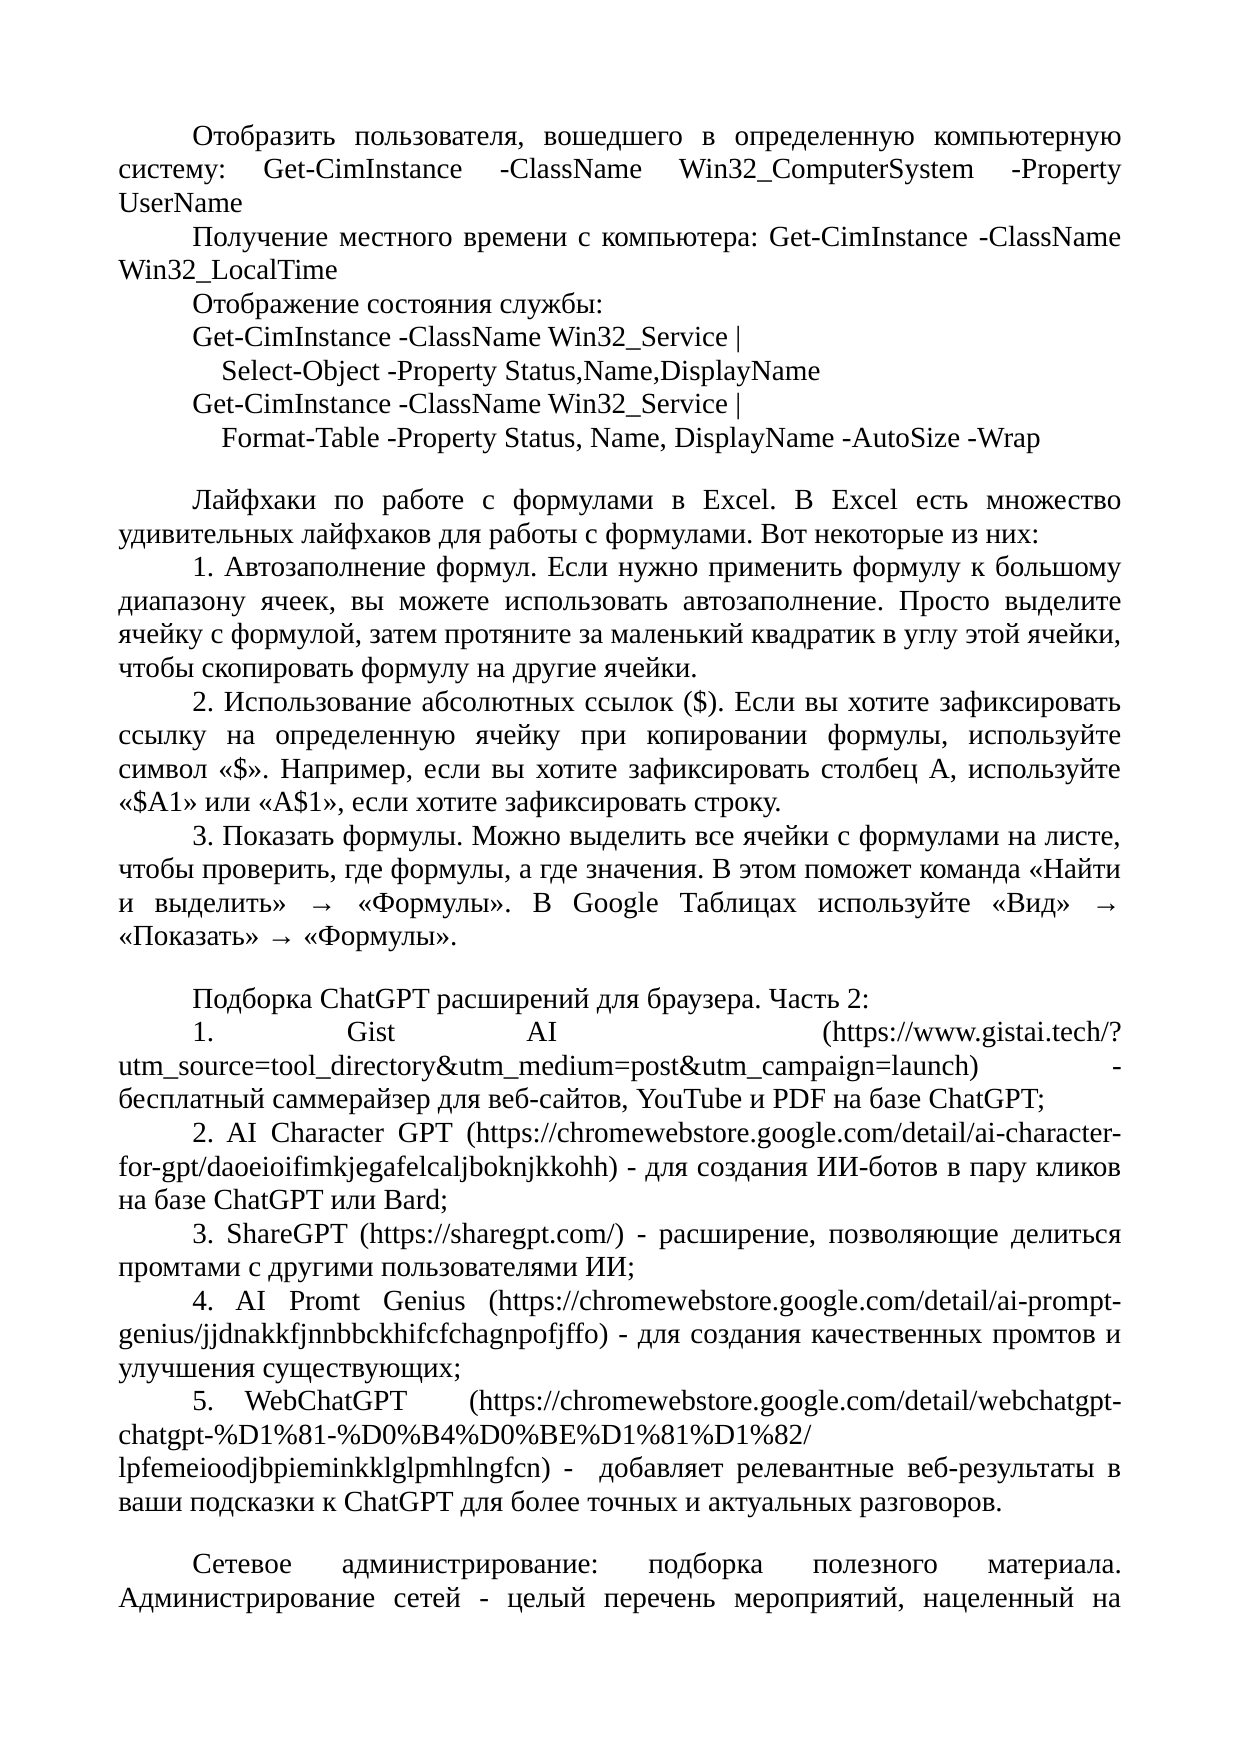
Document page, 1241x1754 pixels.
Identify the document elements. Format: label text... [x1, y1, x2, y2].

text 3. Показать формулы. Можно выделить все ячейки с формулами на листе, чтобы проверить, где формулы, а где значения. В этом поможет команда «Найти и выделить» → «Формулы». В Google Таблицах используйте «Вид» → «Показать» → «Формулы». [118, 818, 1122, 952]
text Подборка ChatGPT расширений для браузера. Часть 2: [118, 981, 1122, 1014]
text Отобразить пользователя, вошедшего в определенную компьютерную систему: Get-CimInstance -ClassName Win32_ComputerSystem -Property UserName [118, 118, 1122, 219]
text 4. AI Promt Genius (https://chromewebstore.google.com/detail/ai-prompt-genius/jjdnakkfjnnbbckhifcfchagnpofjffo) - для создания качественных промтов и улучшения существующих; [118, 1283, 1122, 1383]
text Сетевое администрирование: подборка полезного материала. Администрирование сетей - целый перечень мероприятий, нацеленный на [118, 1547, 1122, 1614]
text Лайфхаки по работе с формулами в Excel. В Excel есть множество удивительных лайфхаков для работы с формулами. Вот некоторые из них: [118, 482, 1122, 549]
text 1. Автозаполнение формул. Если нужно применить формулу к большому диапазону ячеек, вы можете использовать автозаполнение. Просто выделите ячейку с формулой, затем протяните за маленький квадратик в углу этой ячейки, чтобы скопировать формулу на другие ячейки. [118, 549, 1122, 684]
text Get-CimInstance -ClassName Win32_Service | [118, 386, 1122, 420]
text 1. Gist AI (https://www.gistai.tech/?utm_source=tool_directory&utm_medium=post&utm_campaign=launch) - бесплатный саммерайзер для веб-сайтов, YouTube и PDF на базе ChatGPT; [118, 1014, 1122, 1115]
text Получение местного времени с компьютера: Get-CimInstance -ClassName Win32_LocalTime [118, 219, 1122, 286]
text Отображение состояния службы: [118, 286, 1122, 319]
text 2. AI Character GPT (https://chromewebstore.google.com/detail/ai-character-for-gpt/daoeioifimkjegafelcaljboknjkkohh) - для создания ИИ-ботов в пару кликов на базе ChatGPT или Bard; [118, 1115, 1122, 1216]
text Select-Object -Property Status,Name,DisplayName [118, 353, 1122, 386]
text 2. Использование абсолютных ссылок ($). Если вы хотите зафиксировать ссылку на определенную ячейку при копировании формулы, используйте символ «$». Например, если вы хотите зафиксировать столбец A, используйте «$A1» или «A$1», если хотите зафиксировать строку. [118, 684, 1122, 818]
text Get-CimInstance -ClassName Win32_Service | [118, 319, 1122, 353]
text 3. ShareGPT (https://sharegpt.com/) - расширение, позволяющие делиться промтами с другими пользователями ИИ; [118, 1216, 1122, 1283]
text 5. WebChatGPT (https://chromewebstore.google.com/detail/webchatgpt-chatgpt-%D1%81-%D0%B4%D0%BE%D1%81%D1%82/lpfemeioodjbpieminkklglpmhlngfcn) - добавляет релевантные веб-результаты в ваши подсказки к ChatGPT для более точных и актуальных разговоров. [118, 1383, 1122, 1518]
text Format-Table -Property Status, Name, DisplayName -AutoSize -Wrap [118, 420, 1122, 453]
